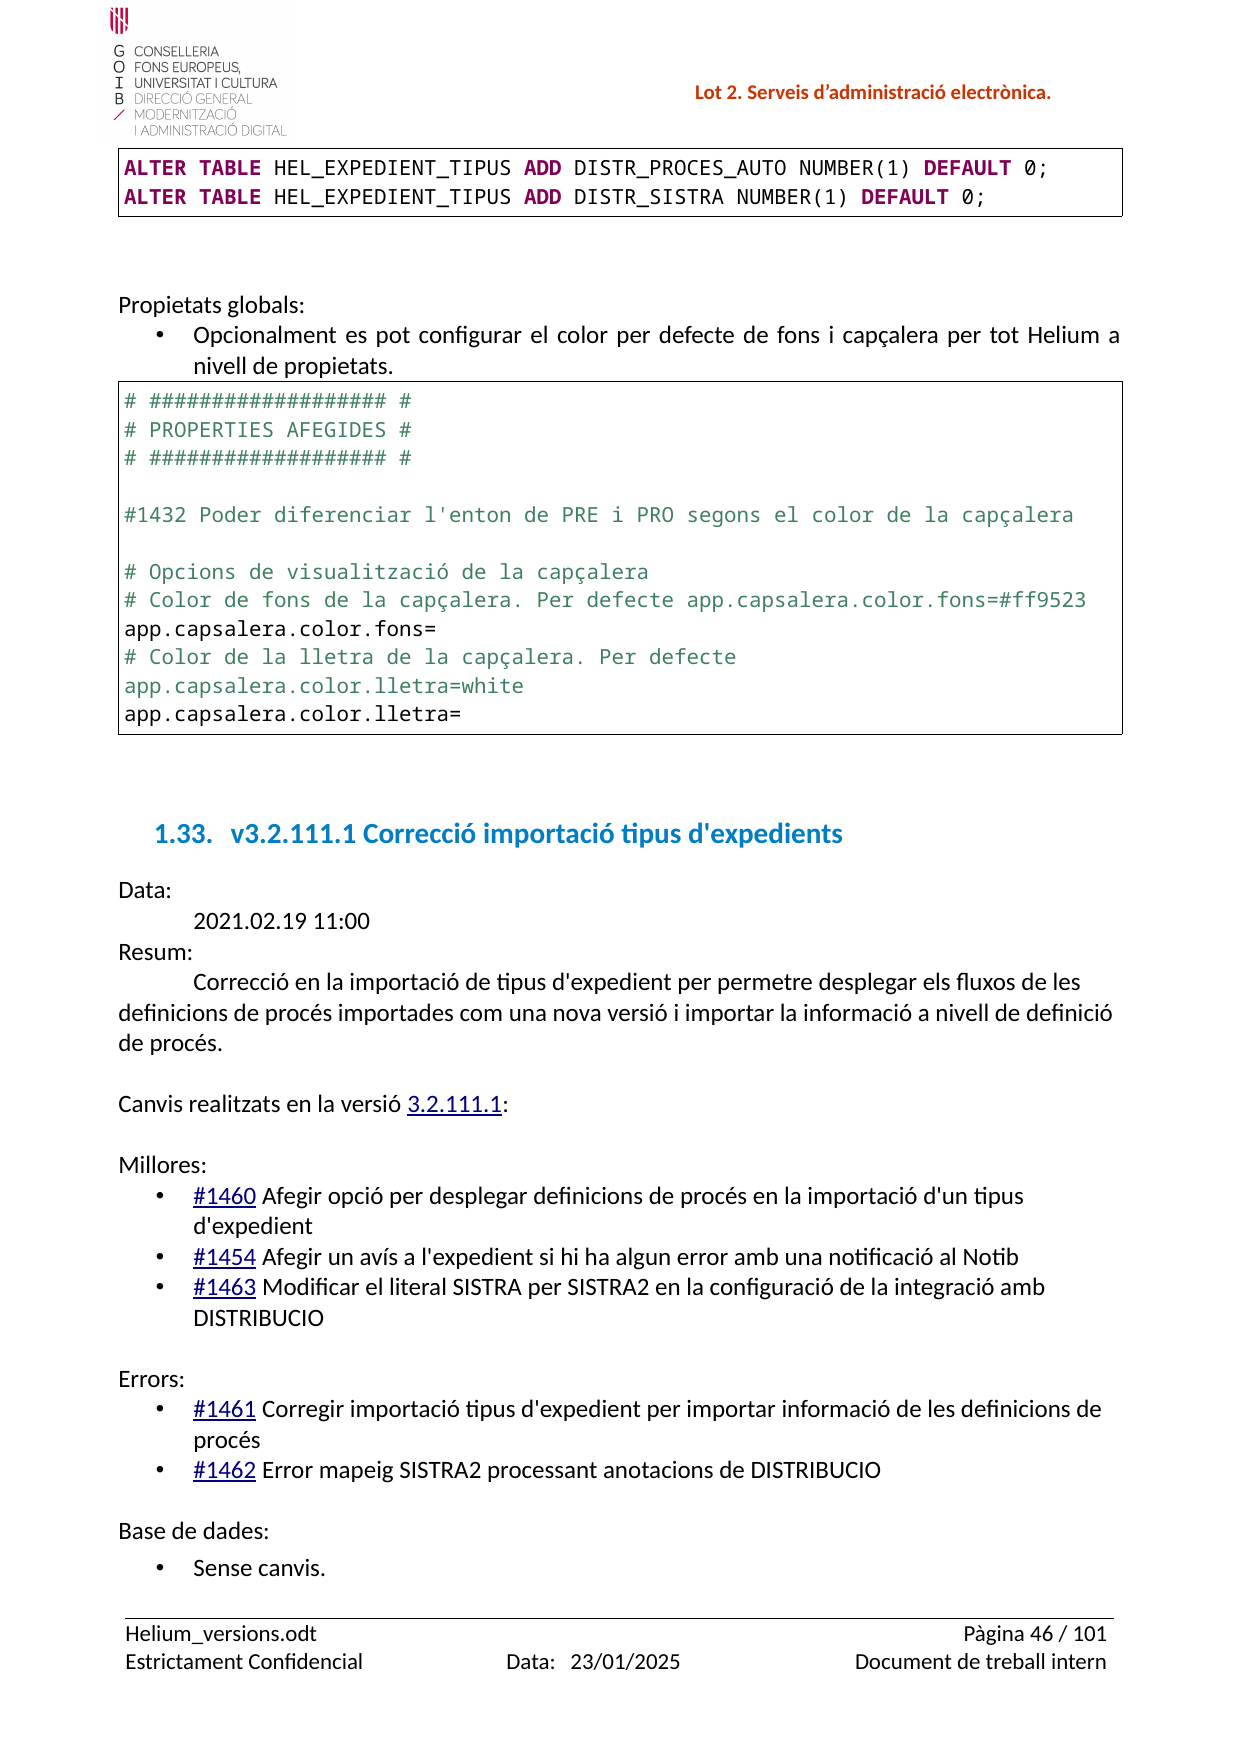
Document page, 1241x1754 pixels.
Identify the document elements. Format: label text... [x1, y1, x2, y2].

list Sense canvis. [156, 1552, 1122, 1582]
text 2021.02.19 11:00 [118, 905, 1122, 936]
text Resum: [118, 936, 1122, 966]
list #1462 Error mapeig SISTRA2 processant anotacions de DISTRIBUCIO [156, 1454, 1122, 1485]
list #1454 Afegir un avís a l'expedient si hi ha algun error amb una notificació al Notib [156, 1241, 1122, 1271]
text Correcció en la importació de tipus d'expedient per permetre desplegar els fluxos de les definicions de procés importades com una nova versió i importar la informació a nivell de definició de procés. [118, 966, 1122, 1058]
text Canvis realitzats en la versió 3.2.111.1: [118, 1088, 1122, 1119]
text Propietats globals: [118, 289, 1122, 320]
table_header ALTER TABLE HEL_EXPEDIENT_TIPUS ADD DISTR_PROCES_AUTO NUMBER(1) DEFAULT 0; ALTER TABLE HEL_EXPEDIENT_TIPUS ADD DISTR_SISTRA NUMBER(1) DEFAULT 0; [119, 149, 1122, 216]
list #1461 Corregir importació tipus d'expedient per importar informació de les definicions de procés [156, 1393, 1122, 1454]
text Millores: [118, 1149, 1122, 1180]
list #1463 Modificar el literal SISTRA per SISTRA2 en la configuració de la integració amb DISTRIBUCIO [156, 1271, 1122, 1332]
list Opcionalment es pot configurar el color per defecte de fons i capçalera per tot Helium a nivell de propietats. [156, 320, 1122, 381]
subtitle v3.2.111.1 Correcció importació tipus d'expedients [153, 815, 1122, 851]
picture [100, 0, 297, 144]
text Data: [118, 874, 1122, 905]
text Base de dades: [118, 1516, 1122, 1546]
list #1460 Afegir opció per desplegar definicions de procés en la importació d'un tipus d'expedient [156, 1180, 1122, 1241]
table_header # ################### # # PROPERTIES AFEGIDES # # ################### # #1432 Poder diferenciar l'enton de PRE i PRO segons el color de la capçalera # Opcions de visualització de la capçalera # Color de fons de la capçalera. Per defecte app.capsalera.color.fons=#ff9523 app.capsalera.color.fons= # Color de la lletra de la capçalera. Per defecte app.capsalera.color.lletra=white app.capsalera.color.lletra= [119, 382, 1122, 733]
text Errors: [118, 1363, 1122, 1393]
